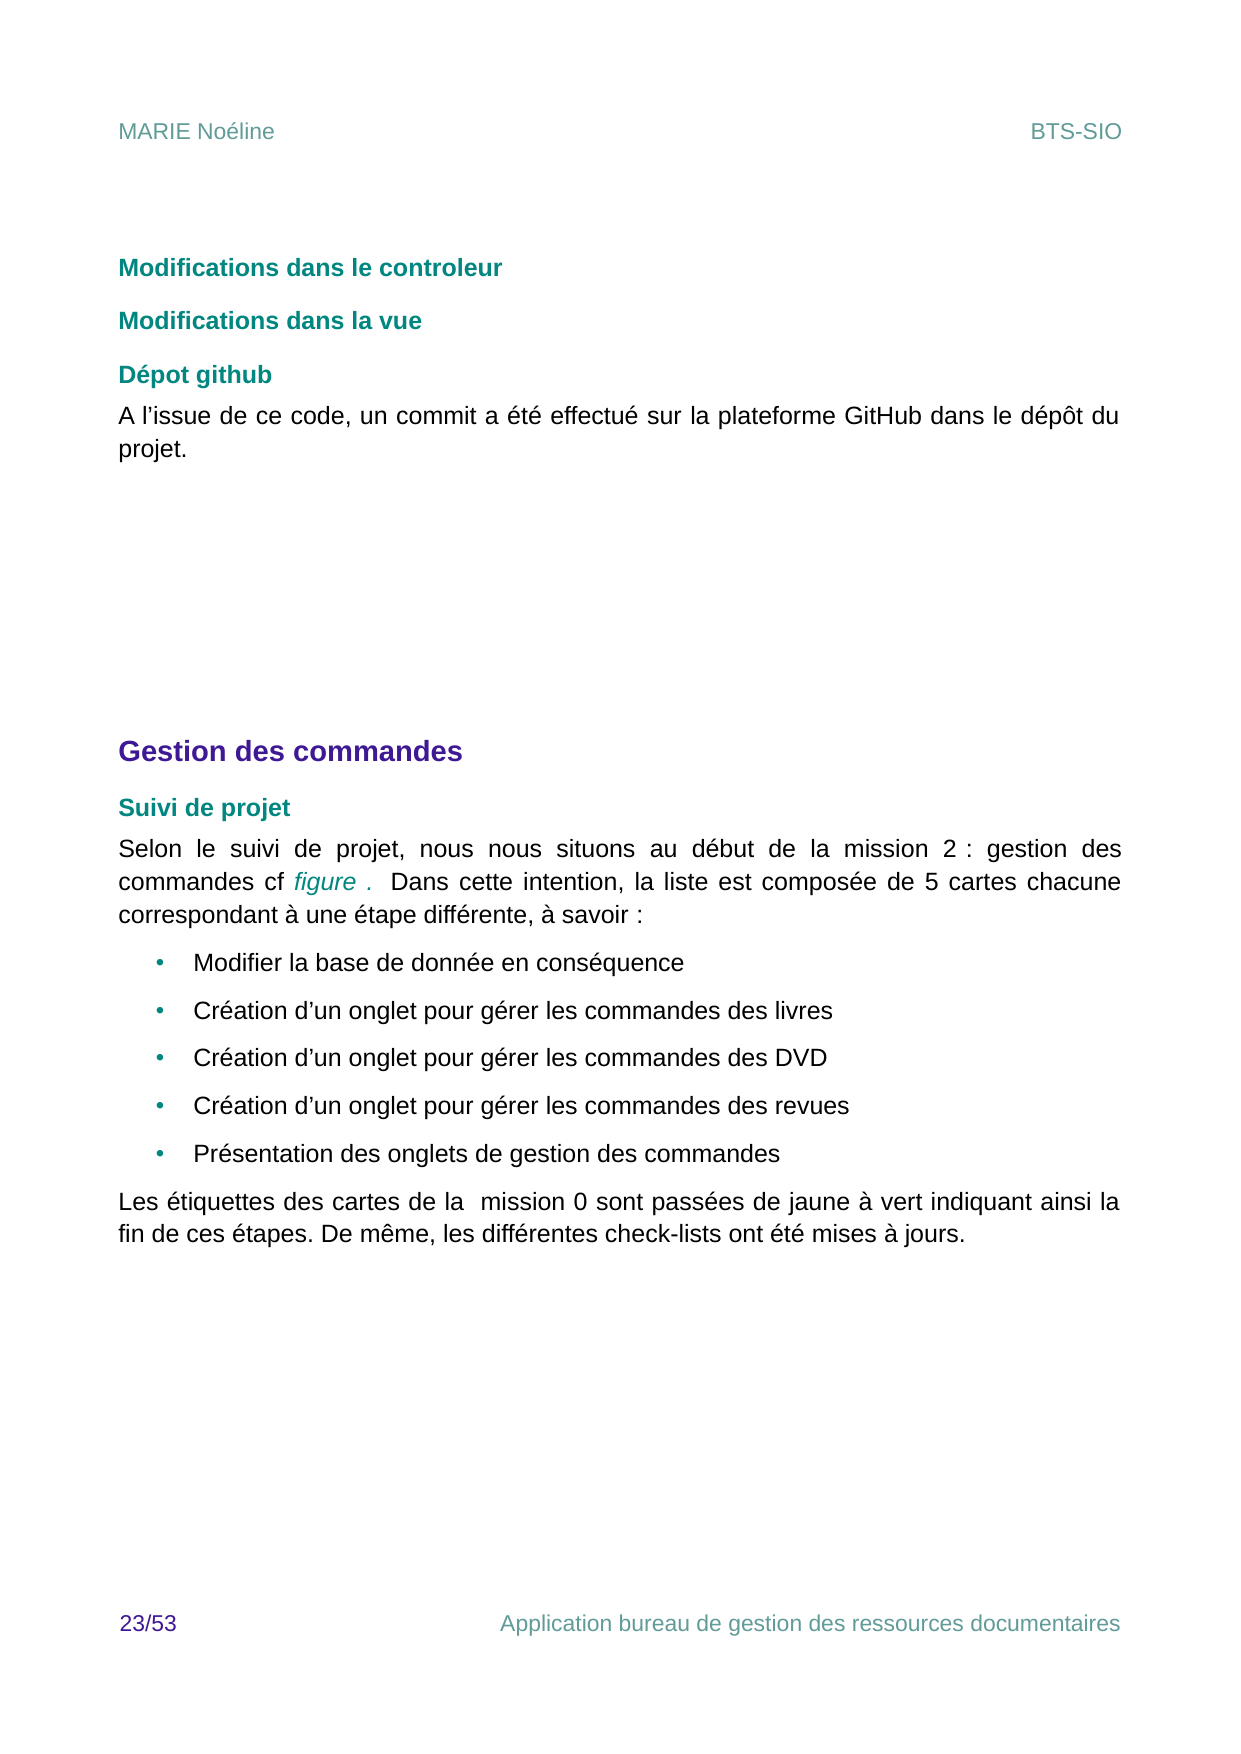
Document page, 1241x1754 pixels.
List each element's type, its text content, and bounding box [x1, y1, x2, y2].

subtitle Modifications dans le controleur [118, 252, 1122, 281]
subtitle Dépot github [118, 360, 1122, 389]
text A l’issue de ce code, un commit a été effectué sur la plateforme GitHub dans le dépôt du projet. [118, 401, 1122, 463]
list Création d’un onglet pour gérer les commandes des DVD [156, 1043, 1122, 1072]
list Modifier la base de donnée en conséquence [156, 948, 1122, 977]
list Présentation des onglets de gestion des commandes [156, 1139, 1122, 1168]
subtitle Gestion des commandes [118, 734, 1122, 768]
text Selon le suivi de projet, nous nous situons au début de la mission 2 : gestion des commandes cf figure . Dans cette intention, la liste est composée de 5 cartes chacune correspondant à une étape différente, à savoir : [118, 834, 1122, 929]
text Les étiquettes des cartes de la mission 0 sont passées de jaune à vert indiquant ainsi la fin de ces étapes. De même, les différentes check-lists ont été mises à jours. [118, 1186, 1122, 1248]
subtitle Modifications dans la vue [118, 306, 1122, 335]
list Création d’un onglet pour gérer les commandes des revues [156, 1091, 1122, 1120]
list Création d’un onglet pour gérer les commandes des livres [156, 996, 1122, 1024]
subtitle Suivi de projet [118, 793, 1122, 822]
